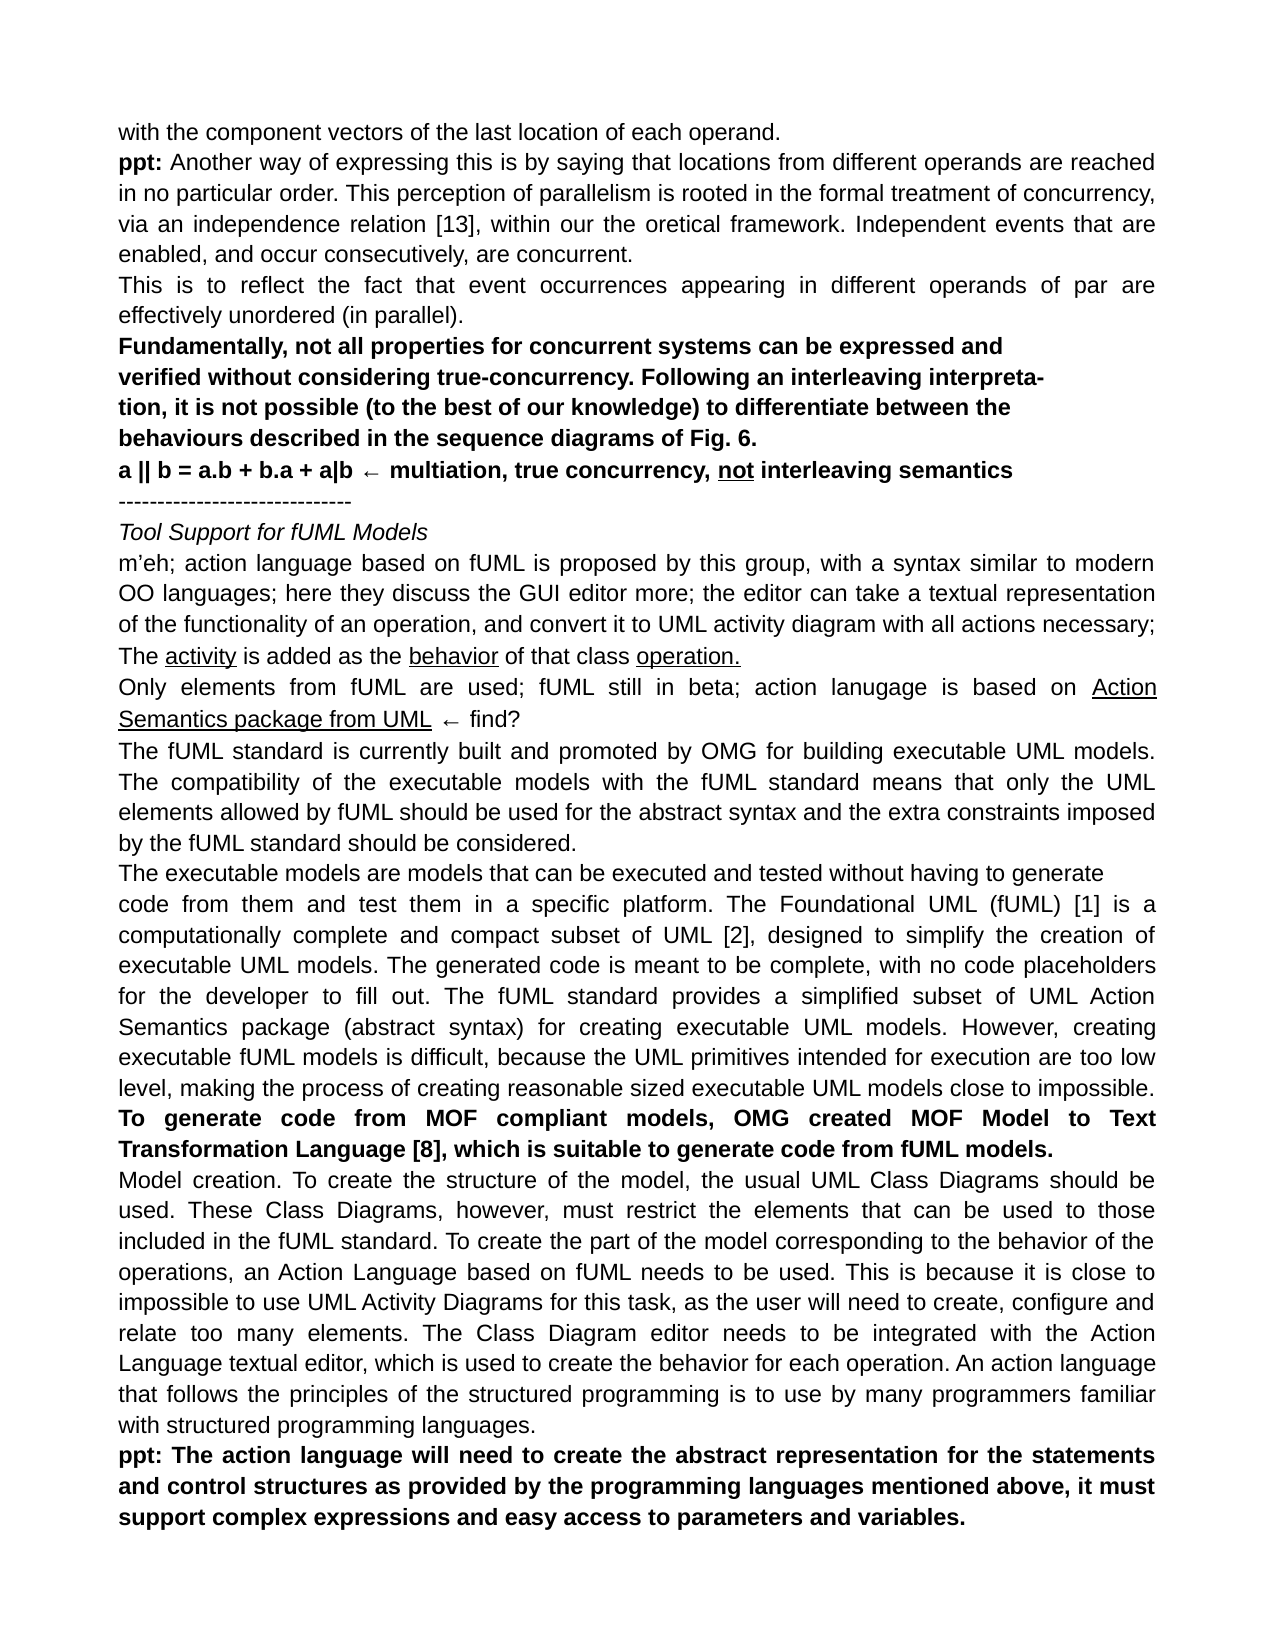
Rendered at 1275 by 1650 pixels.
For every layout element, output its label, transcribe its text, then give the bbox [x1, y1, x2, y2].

text verified without considering true-concurrency. Following an interleaving interpreta- [118, 363, 1157, 390]
text The executable models are models that can be executed and tested without having to generate [118, 860, 1157, 887]
text Only elements from fUML are used; fUML still in beta; action lanugage is based on Action Semantics package from UML ← find? [118, 674, 1157, 733]
text with the component vectors of the last location of each operand. [118, 118, 1157, 145]
text m’eh; action language based on fUML is proposed by this group, with a syntax similar to modern OO languages; here they discuss the GUI editor more; the editor can take a textual representation of the functionality of an operation, and convert it to UML activity diagram with all actions necessary; The activity is added as the behavior of that class operation. [118, 549, 1157, 670]
text ppt: The action language will need to create the abstract representation for the statements and control structures as provided by the programming languages mentioned above, it must support complex expressions and easy access to parameters and variables. [118, 1442, 1157, 1530]
text This is to reflect the fact that event occurrences appearing in different operands of par are effectively unordered (in parallel). [118, 271, 1157, 329]
text code from them and test them in a specific platform. The Foundational UML (fUML) [1] is a computationally complete and compact subset of UML [2], designed to simplify the creation of executable UML models. The generated code is meant to be complete, with no code placeholders for the developer to fill out. The fUML standard provides a simplified subset of UML Action Semantics package (abstract syntax) for creating executable UML models. However, creating executable fUML models is difficult, because the UML primitives intended for execution are too low level, making the process of creating reasonable sized executable UML models close to impossible. To generate code from MOF compliant models, OMG created MOF Model to Text Transformation Language [8], which is suitable to generate code from fUML models. [118, 890, 1157, 1162]
text Model creation. To create the structure of the model, the usual UML Class Diagrams should be used. These Class Diagrams, however, must restrict the elements that can be used to those included in the fUML standard. To create the part of the model corresponding to the behavior of the operations, an Action Language based on fUML needs to be used. This is because it is close to impossible to use UML Activity Diagrams for this task, as the user will need to create, configure and relate too many elements. The Class Diagram editor needs to be integrated with the Action Language textual editor, which is used to create the behavior for each operation. An action language that follows the principles of the structured programming is to use by many programmers familiar with structured programming languages. [118, 1166, 1157, 1438]
text a || b = a.b + b.a + a|b ← multiation, true concurrency, not interleaving semantics [118, 455, 1157, 484]
text behaviours described in the sequence diagrams of Fig. 6. [118, 424, 1157, 451]
text tion, it is not possible (to the best of our knowledge) to differentiate between the [118, 394, 1157, 421]
text ppt: Another way of expressing this is by saying that locations from different operands are reached in no particular order. This perception of parallelism is rooted in the formal treatment of concurrency, via an independence relation [13], within our the oretical framework. Independent events that are enabled, and occur consecutively, are concurrent. [118, 149, 1157, 267]
text Tool Support for fUML Models [118, 518, 1157, 545]
text ------------------------------ [118, 488, 1157, 514]
text The fUML standard is currently built and promoted by OMG for building executable UML models. The compatibility of the executable models with the fUML standard means that only the UML elements allowed by fUML should be used for the abstract syntax and the extra constraints imposed by the fUML standard should be considered. [118, 737, 1157, 856]
text Fundamentally, not all properties for concurrent systems can be expressed and [118, 332, 1157, 359]
